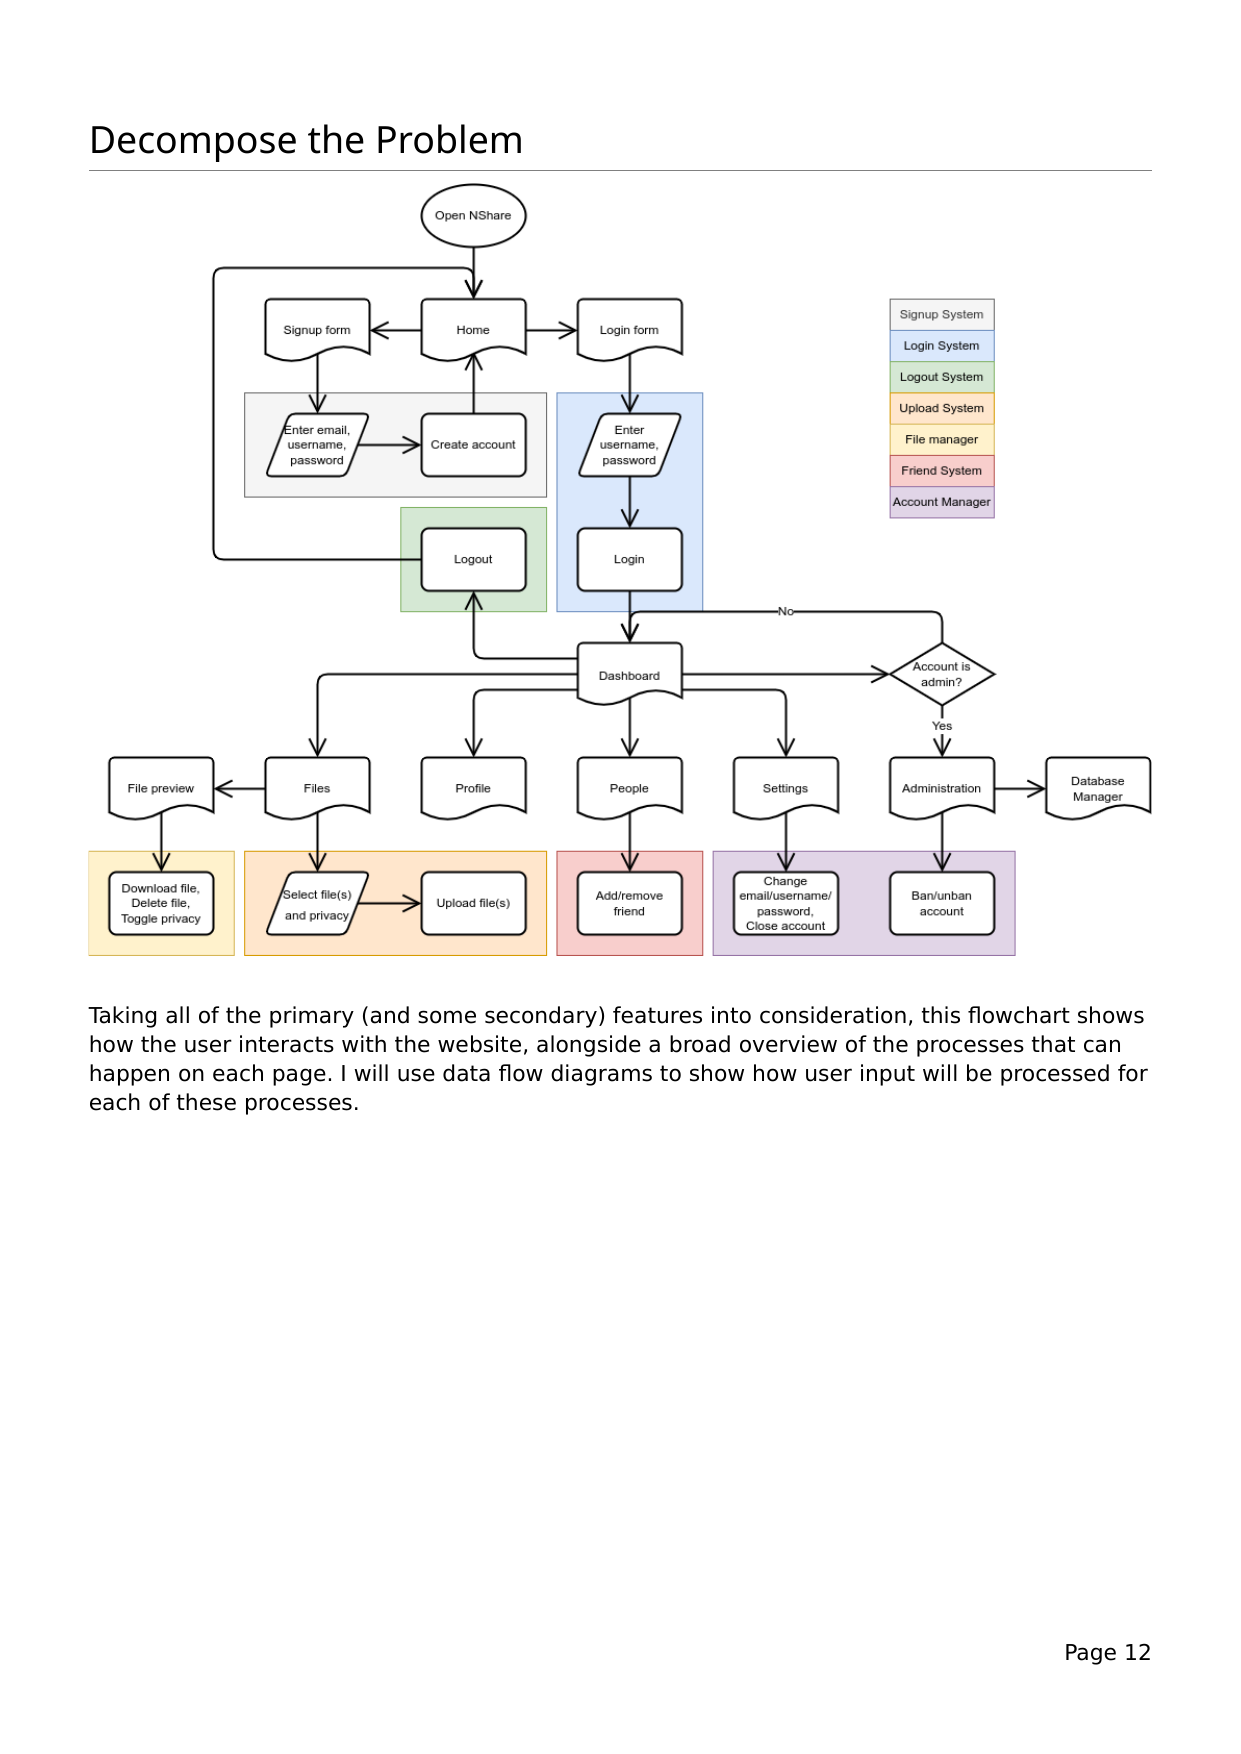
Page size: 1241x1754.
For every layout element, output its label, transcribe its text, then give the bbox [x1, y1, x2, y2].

text Taking all of the primary (and some secondary) features into consideration, this flowchart shows how the user interacts with the website, alongside a broad overview of the processes that can happen on each page. I will use data flow diagrams to show how user input will be processed for each of these processes. [88, 1003, 1152, 1116]
picture [88, 183, 1152, 956]
subtitle Decompose the Problem [88, 113, 1152, 171]
